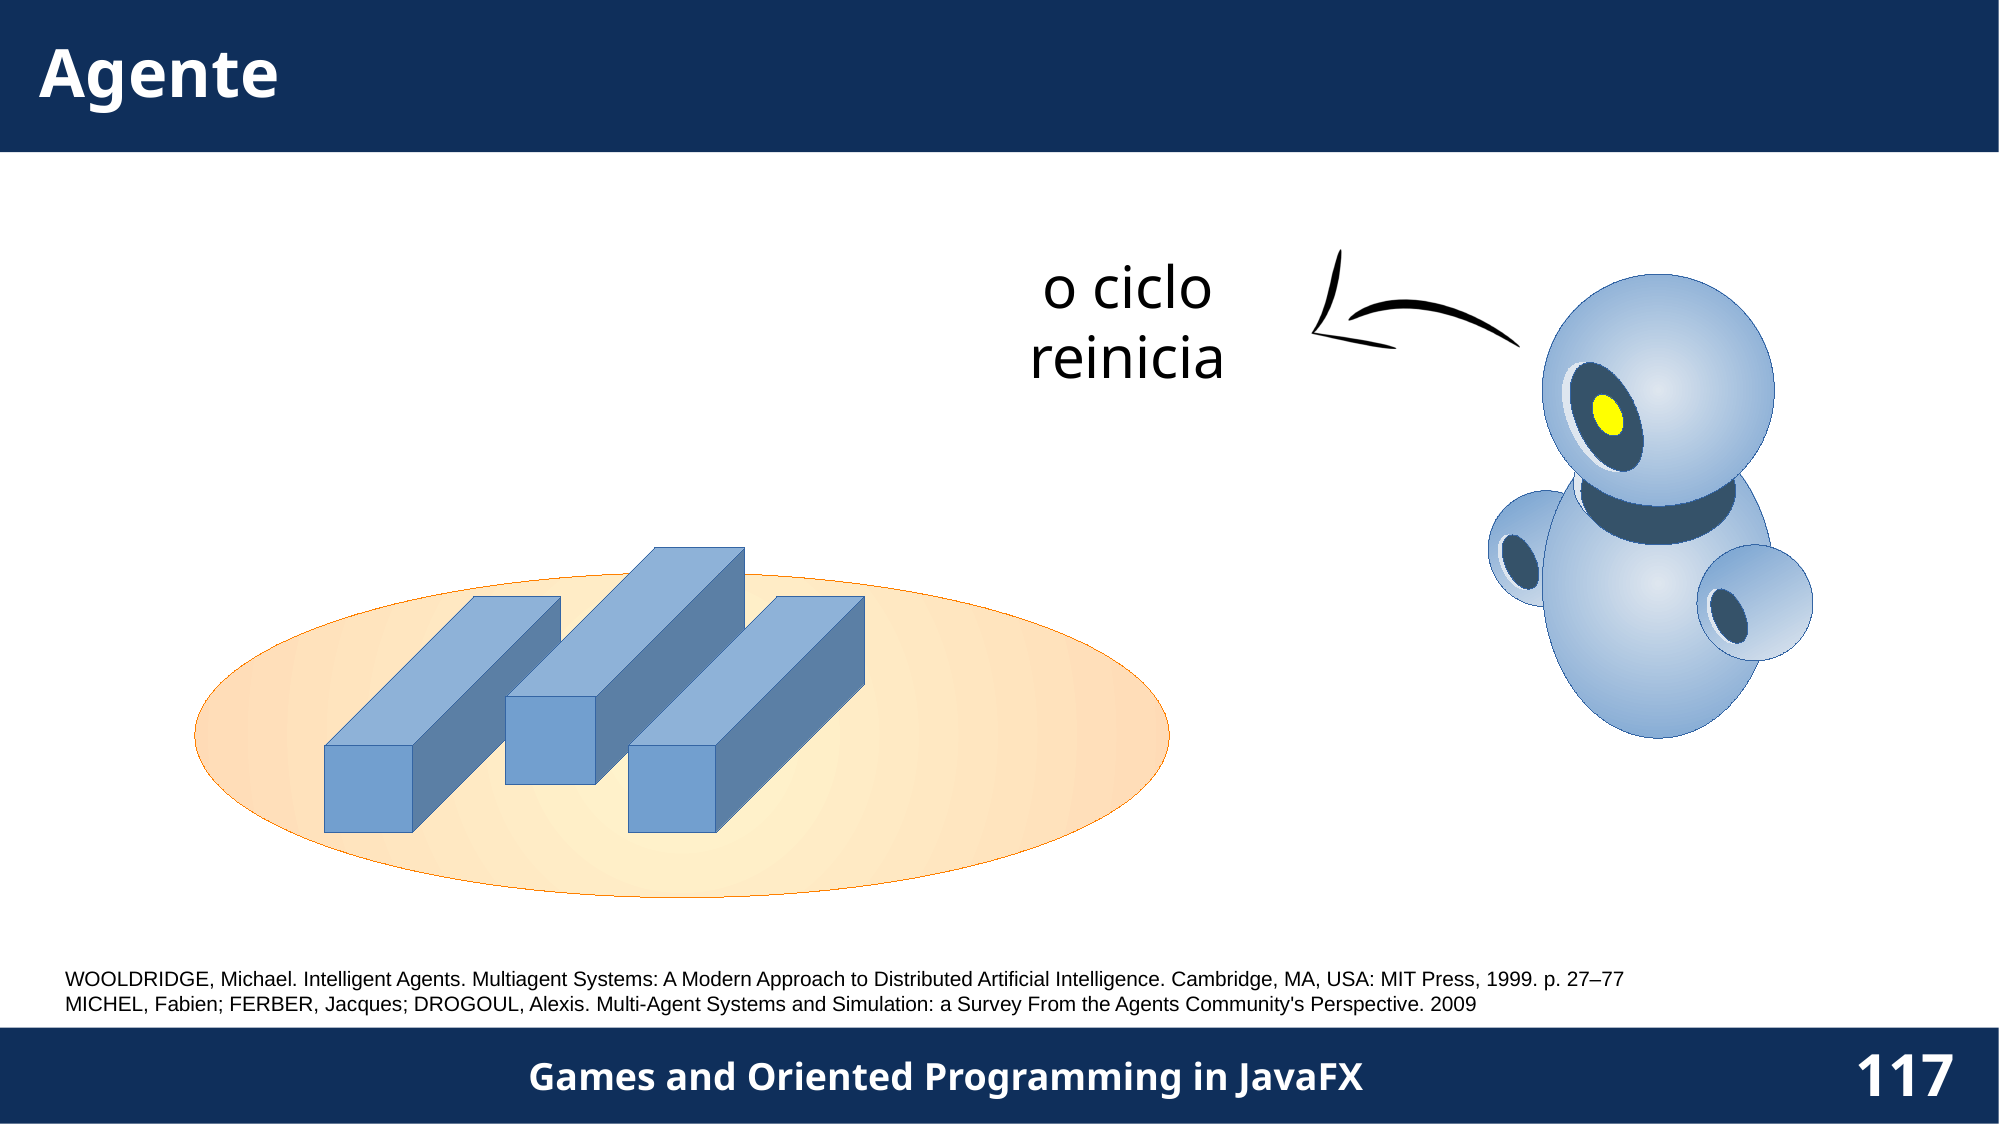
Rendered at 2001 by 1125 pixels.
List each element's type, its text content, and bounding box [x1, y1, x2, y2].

text_box o ciclo reinicia [950, 243, 1306, 398]
text_box Agente [25, 23, 1999, 119]
text_box [194, 549, 1170, 898]
text_box [1488, 274, 1813, 739]
picture [1311, 249, 1520, 349]
text_box WOOLDRIDGE, Michael. Intelligent Agents. Multiagent Systems: A Modern Approach to Distributed Artificial Intelligence. Cambridge, MA, USA: MIT Press, 1999. p. 27–77 MICHEL, Fabien; FERBER, Jacques; DROGOUL, Alexis. Multi-Agent Systems and Simulation: a Survey From the Agents Community's Perspective. 2009 [50, 958, 1969, 1024]
